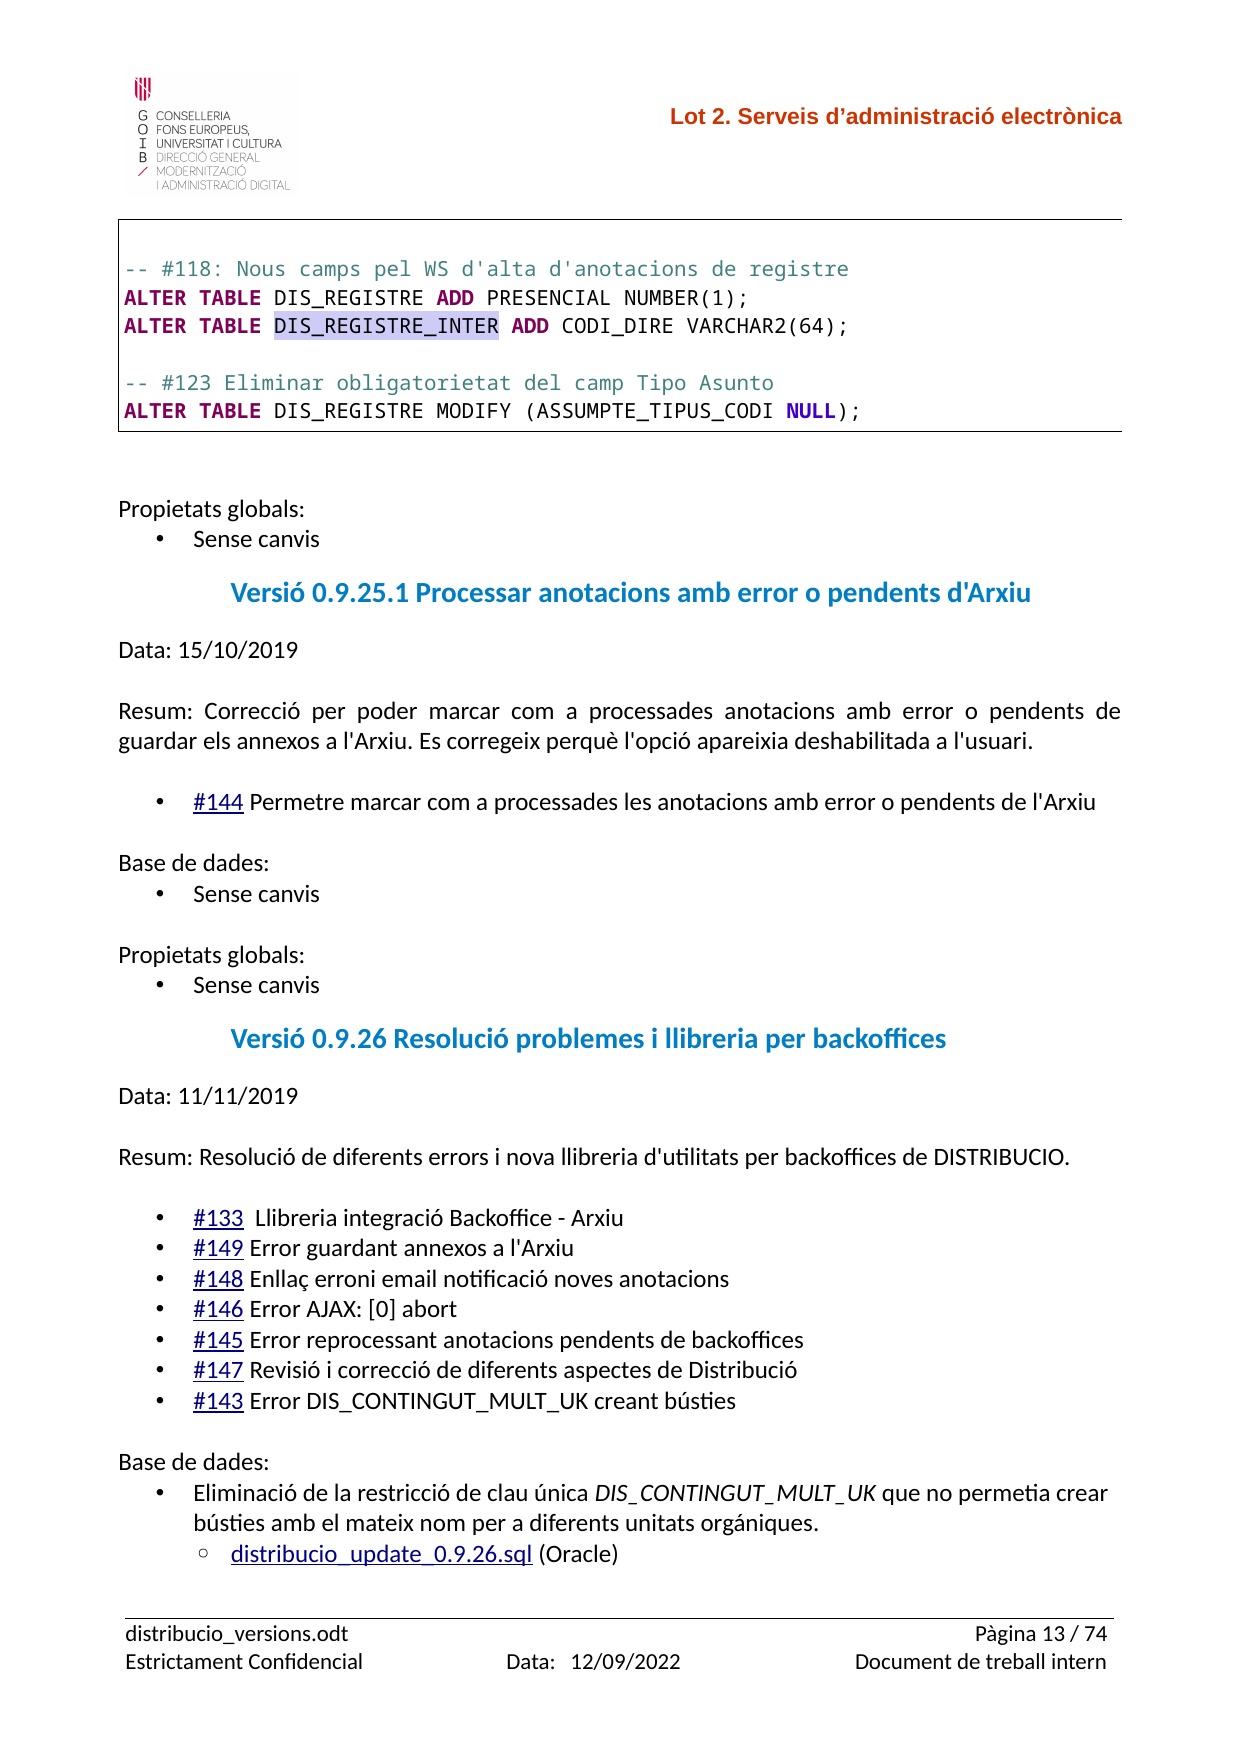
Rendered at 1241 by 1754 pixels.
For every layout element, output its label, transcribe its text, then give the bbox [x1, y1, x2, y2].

table_header -- #118: Nous camps pel WS d'alta d'anotacions de registre ALTER TABLE DIS_REGISTRE ADD PRESENCIAL NUMBER(1); ALTER TABLE DIS_REGISTRE_INTER ADD CODI_DIRE VARCHAR2(64); -- #123 Eliminar obligatorietat del camp Tipo Asunto ALTER TABLE DIS_REGISTRE MODIFY (ASSUMPTE_TIPUS_CODI NULL); [119, 220, 1122, 431]
list #145 Error reprocessant anotacions pendents de backoffices [156, 1324, 1122, 1354]
list Eliminació de la restricció de clau única DIS_CONTINGUT_MULT_UK que no permetia crear bústies amb el mateix nom per a diferents unitats orgániques. [156, 1477, 1122, 1538]
text Propietats globals: [118, 493, 1122, 523]
text Resum: Correcció per poder marcar com a processades anotacions amb error o pendents de guardar els annexos a l'Arxiu. Es corregeix perquè l'opció apareixia deshabilitada a l'usuari. [118, 695, 1122, 756]
list #146 Error AJAX: [0] abort [156, 1293, 1122, 1324]
subtitle Versió 0.9.25.1 Processar anotacions amb error o pendents d'Arxiu [153, 574, 1122, 610]
list #148 Enllaç erroni email notificació noves anotacions [156, 1263, 1122, 1293]
text Base de dades: [118, 1446, 1122, 1477]
list #143 Error DIS_CONTINGUT_MULT_UK creant bústies [156, 1385, 1122, 1416]
text Resum: Resolució de diferents errors i nova llibreria d'utilitats per backoffices de DISTRIBUCIO. [118, 1141, 1122, 1171]
picture [126, 70, 299, 197]
list #144 Permetre marcar com a processades les anotacions amb error o pendents de l'Arxiu [156, 786, 1122, 817]
list Sense canvis [156, 523, 1122, 554]
list distribucio_update_0.9.26.sql (Oracle) [193, 1538, 1122, 1568]
subtitle Versió 0.9.26 Resolució problemes i llibreria per backoffices [153, 1021, 1122, 1056]
list #147 Revisió i correcció de diferents aspectes de Distribució [156, 1354, 1122, 1385]
text Data: 11/11/2019 [118, 1080, 1122, 1110]
list Sense canvis [156, 969, 1122, 1000]
text Propietats globals: [118, 939, 1122, 969]
list #133 Llibreria integració Backoffice - Arxiu [156, 1202, 1122, 1232]
list #149 Error guardant annexos a l'Arxiu [156, 1232, 1122, 1263]
text Data: 15/10/2019 [118, 634, 1122, 664]
list Sense canvis [156, 878, 1122, 908]
text Base de dades: [118, 847, 1122, 878]
